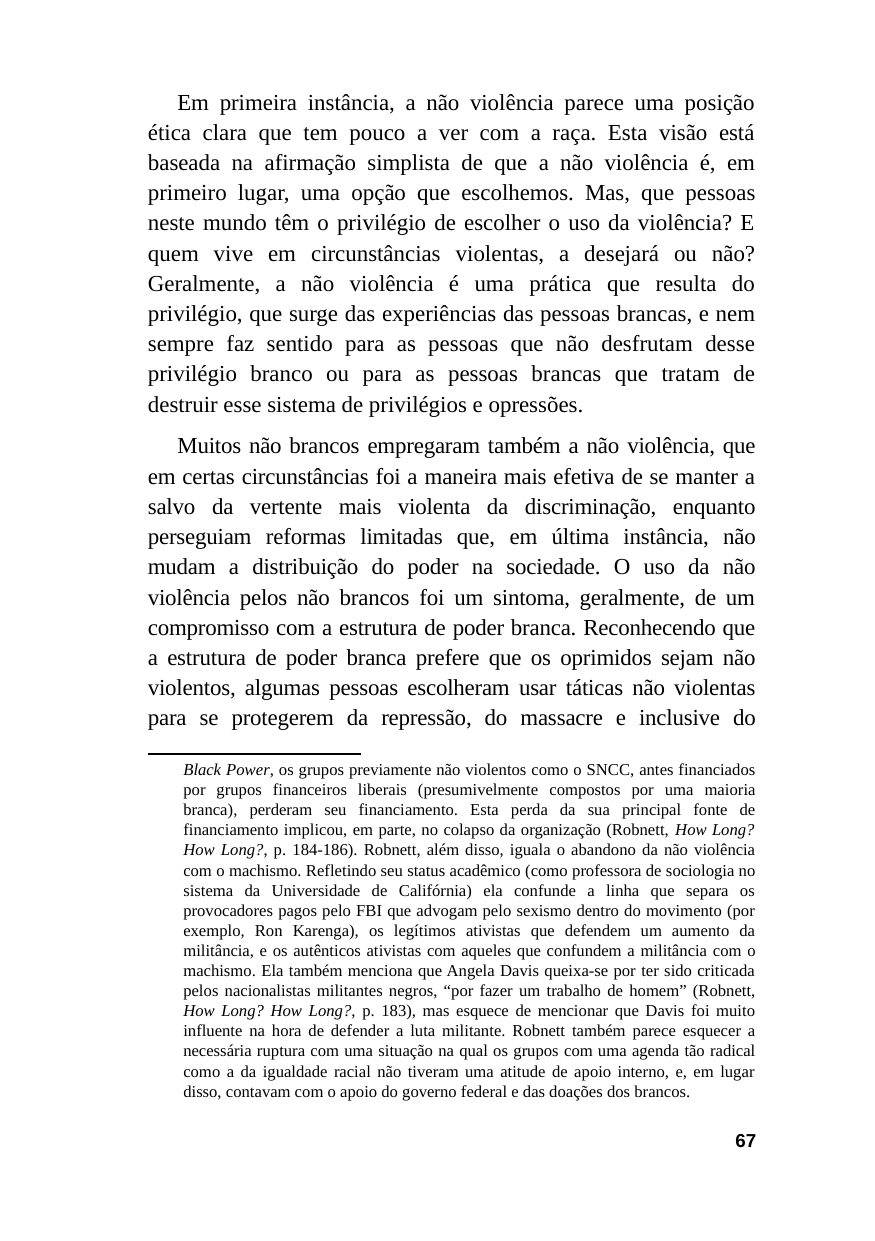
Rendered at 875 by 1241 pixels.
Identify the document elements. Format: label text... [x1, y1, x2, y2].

text Muitos não brancos empregaram também a não violência, que em certas circunstâncias foi a maneira mais efetiva de se manter a salvo da vertente mais violenta da discriminação, enquanto perseguiam reformas limitadas que, em última instância, não mudam a distribuição do poder na sociedade. O uso da não violência pelos não brancos foi um sintoma, geralmente, de um compromisso com a estrutura de poder branca. Reconhecendo que a estrutura de poder branca prefere que os oprimidos sejam não violentos, algumas pessoas escolheram usar táticas não violentas para se protegerem da repressão, do massacre e inclusive do [148, 433, 756, 731]
text Em primeira instância, a não violência parece uma posição ética clara que tem pouco a ver com a raça. Esta visão está baseada na afirmação simplista de que a não violência é, em primeiro lugar, uma opção que escolhemos. Mas, que pessoas neste mundo têm o privilégio de escolher o uso da violência? E quem vive em circunstâncias violentas, a desejará ou não? Geralmente, a não violência é uma prática que resulta do privilégio, que surge das experiências das pessoas brancas, e nem sempre faz sentido para as pessoas que não desfrutam desse privilégio branco ou para as pessoas brancas que tratam de destruir esse sistema de privilégios e opressões. [148, 88, 756, 417]
text Black Power, os grupos previamente não violentos como o SNCC, antes financiados por grupos financeiros liberais (presumivelmente compostos por uma maioria branca), perderam seu financiamento. Esta perda da sua principal fonte de financiamento implicou, em parte, no colapso da organização (Robnett, How Long? How Long?, p. 184-186). Robnett, além disso, iguala o abandono da não violência com o machismo. Refletindo seu status acadêmico (como professora de sociologia no sistema da Universidade de Califórnia) ela confunde a linha que separa os provocadores pagos pelo FBI que advogam pelo sexismo dentro do movimento (por exemplo, Ron Karenga), os legítimos ativistas que defendem um aumento da militância, e os autênticos ativistas com aqueles que confundem a militância com o machismo. Ela também menciona que Angela Davis queixa-se por ter sido criticada pelos nacionalistas militantes negros, “por fazer um trabalho de homem” (Robnett, How Long? How Long?, p. 183), mas esquece de mencionar que Davis foi muito influente na hora de defender a luta militante. Robnett também parece esquecer a necessária ruptura com uma situação na qual os grupos com uma agenda tão radical como a da igualdade racial não tiveram uma atitude de apoio interno, e, em lugar disso, contavam com o apoio do governo federal e das doações dos brancos. [148, 760, 756, 1101]
